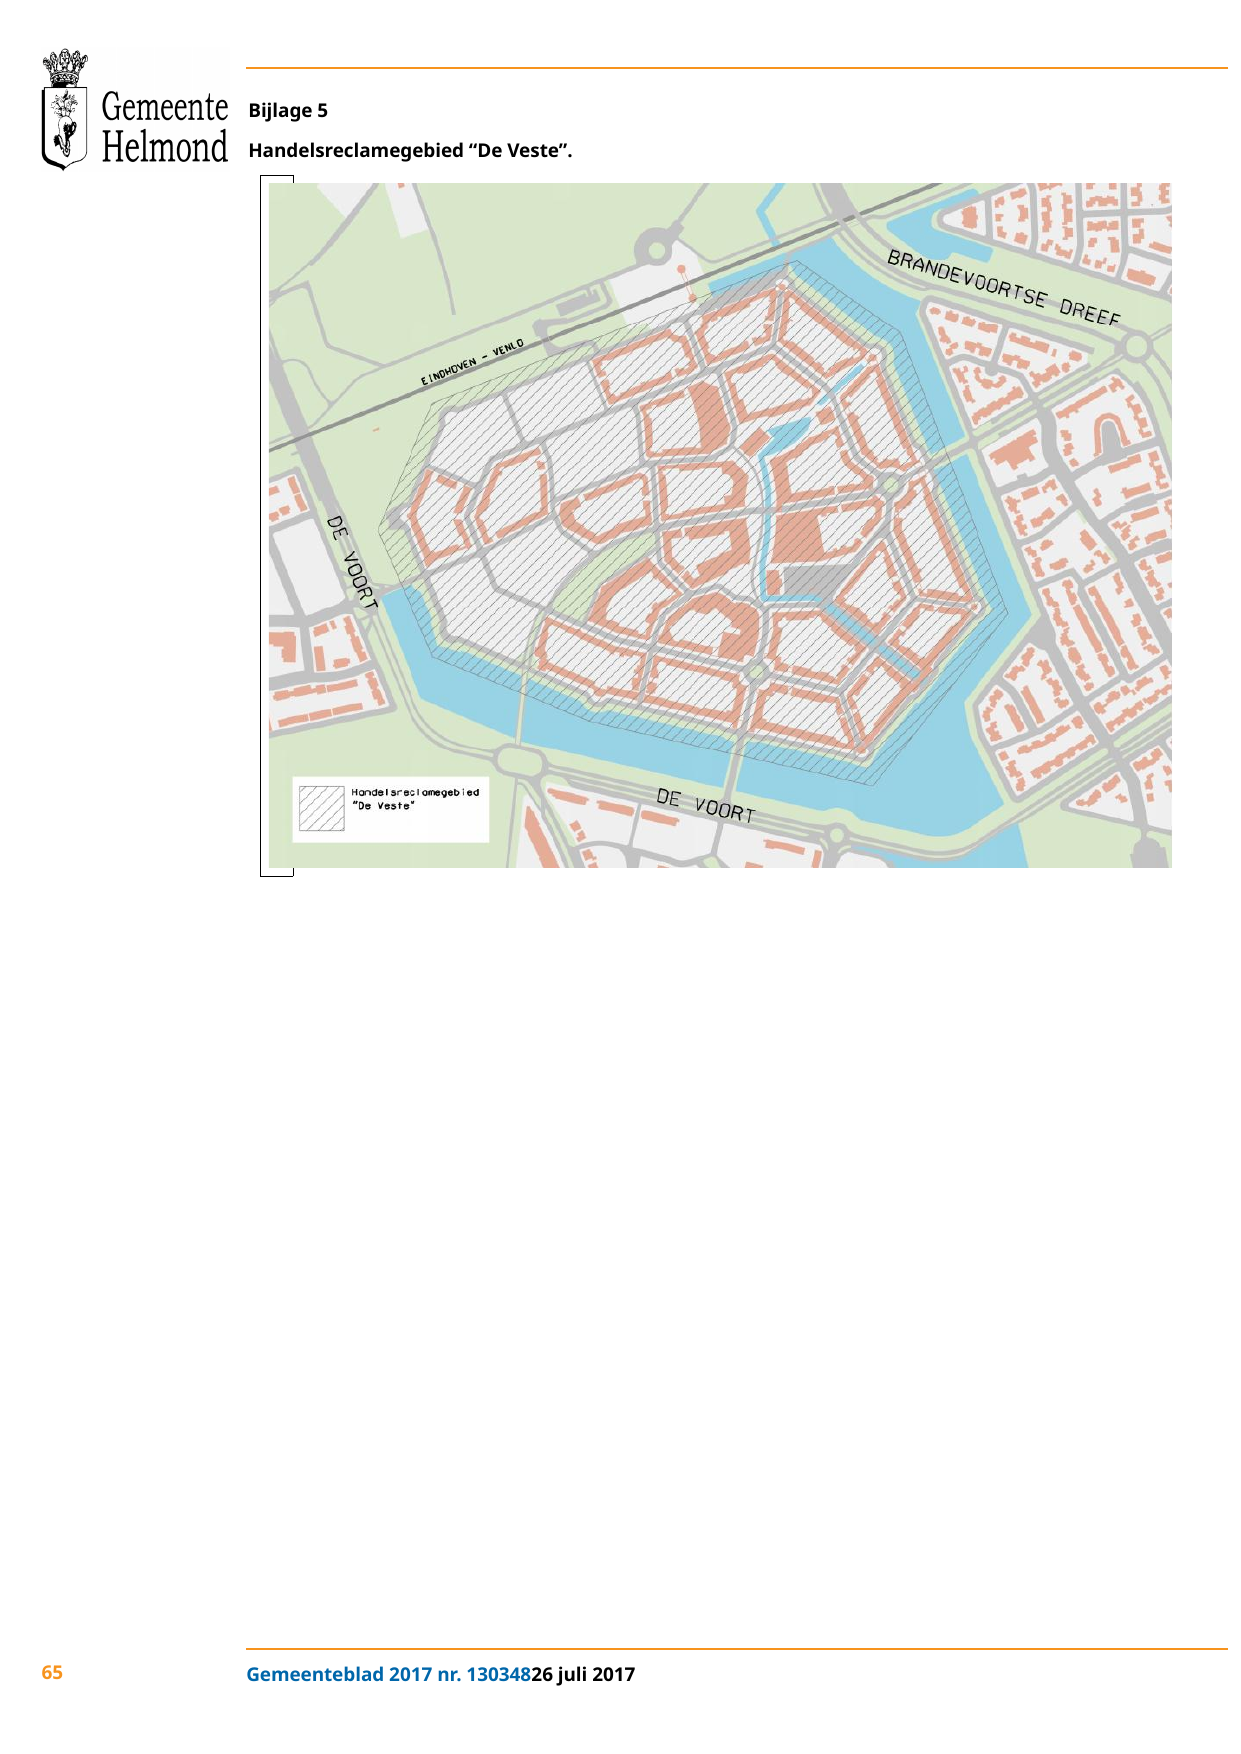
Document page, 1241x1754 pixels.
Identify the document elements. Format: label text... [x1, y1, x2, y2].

picture [268, 183, 1173, 868]
picture [41, 47, 231, 172]
text Handelsreclamegebied “De Veste”. [248, 137, 1152, 163]
text Bijlage 5 [248, 95, 1152, 123]
